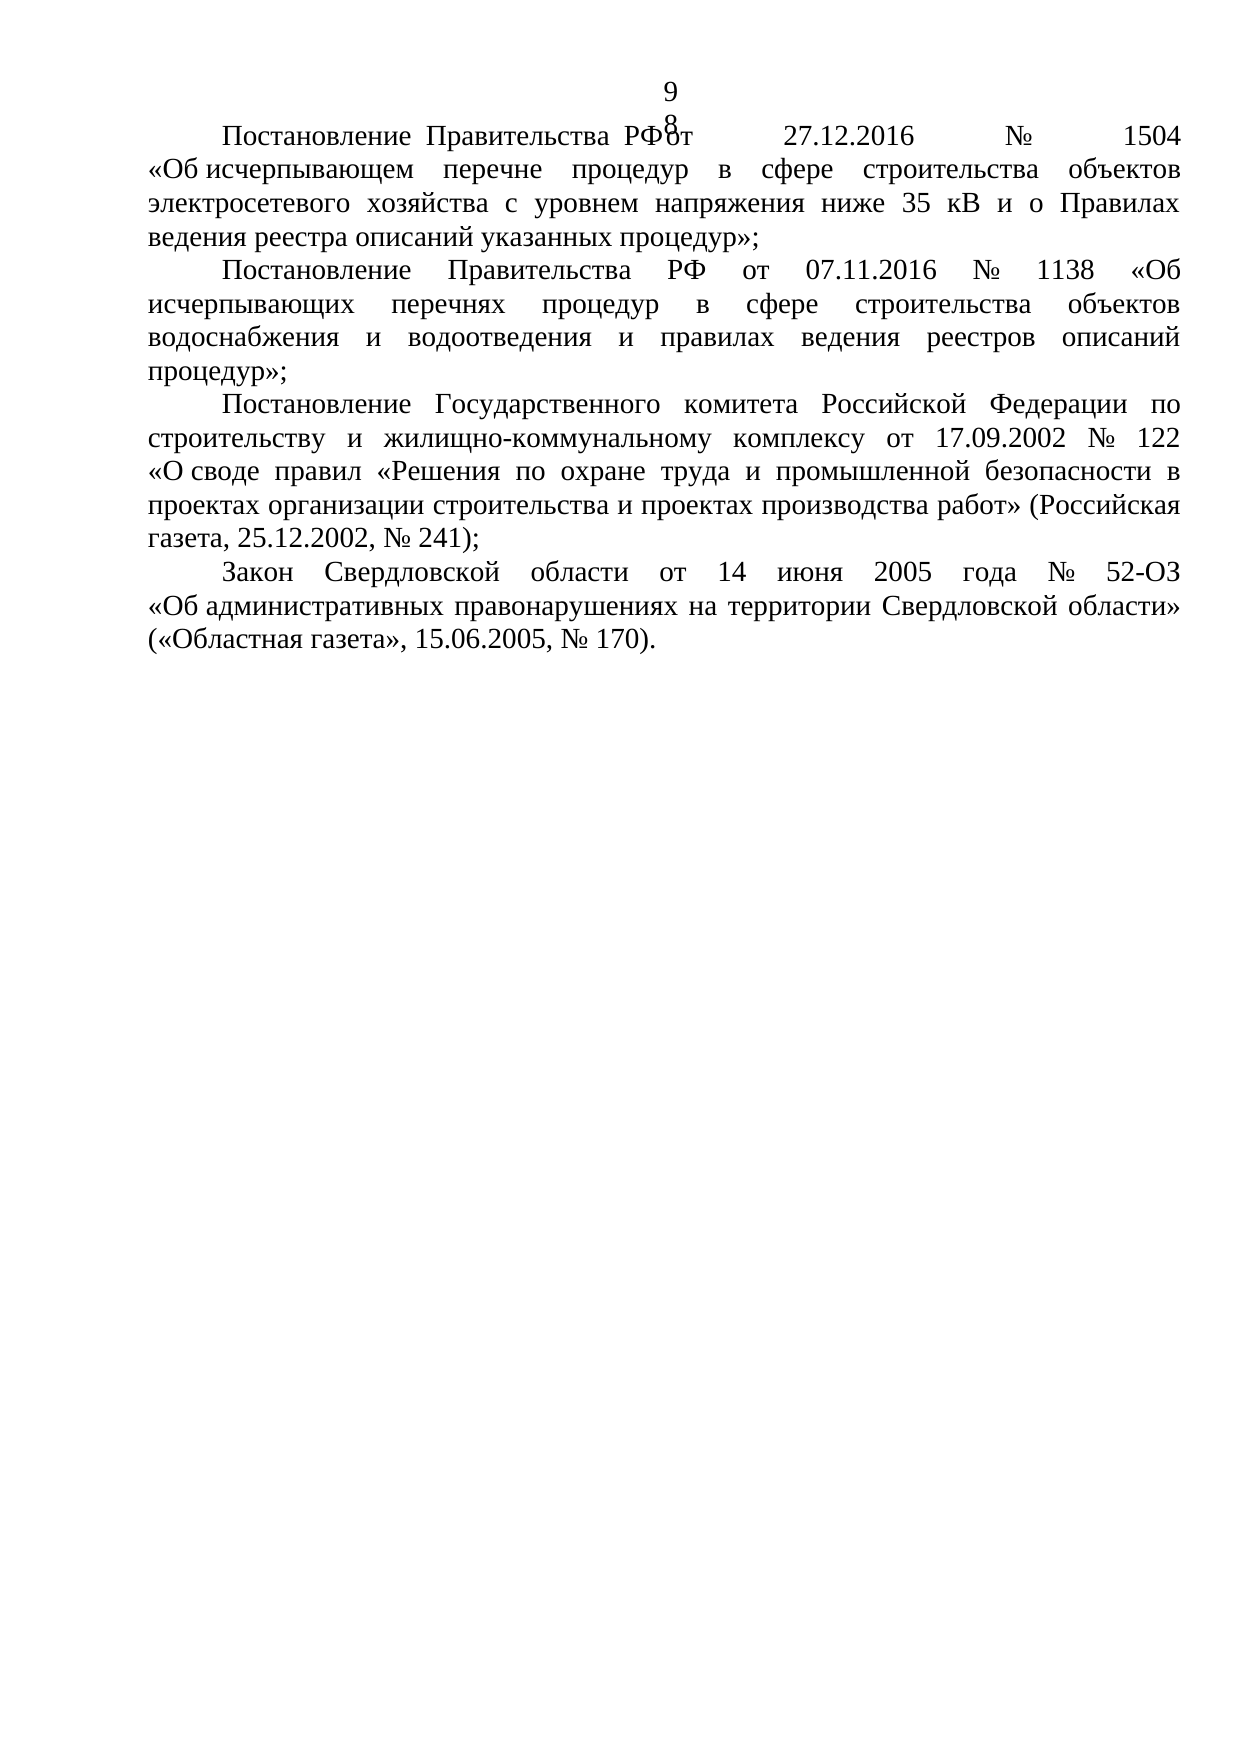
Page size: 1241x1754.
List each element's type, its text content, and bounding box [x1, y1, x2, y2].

text Постановление Правительства РФ от 27.12.2016 № 1504 «Об исчерпывающем перечне процедур в сфере строительства объектов электросетевого хозяйства с уровнем напряжения ниже 35 кВ и о Правилах ведения реестра описаний указанных процедур»; [148, 118, 1181, 252]
text Постановление Государственного комитета Российской Федерации по строительству и жилищно-коммунальному комплексу от 17.09.2002 № 122 «О своде правил «Решения по охране труда и промышленной безопасности в проектах организации строительства и проектах производства работ» (Российская газета, 25.12.2002, № 241); [148, 386, 1181, 554]
text Постановление Правительства РФ от 07.11.2016 № 1138 «Об исчерпывающих перечнях процедур в сфере строительства объектов водоснабжения и водоотведения и правилах ведения реестров описаний процедур»; [148, 252, 1181, 386]
text Закон Свердловской области от 14 июня 2005 года № 52-ОЗ «Об административных правонарушениях на территории Свердловской области» («Областная газета», 15.06.2005, № 170). [148, 554, 1181, 655]
